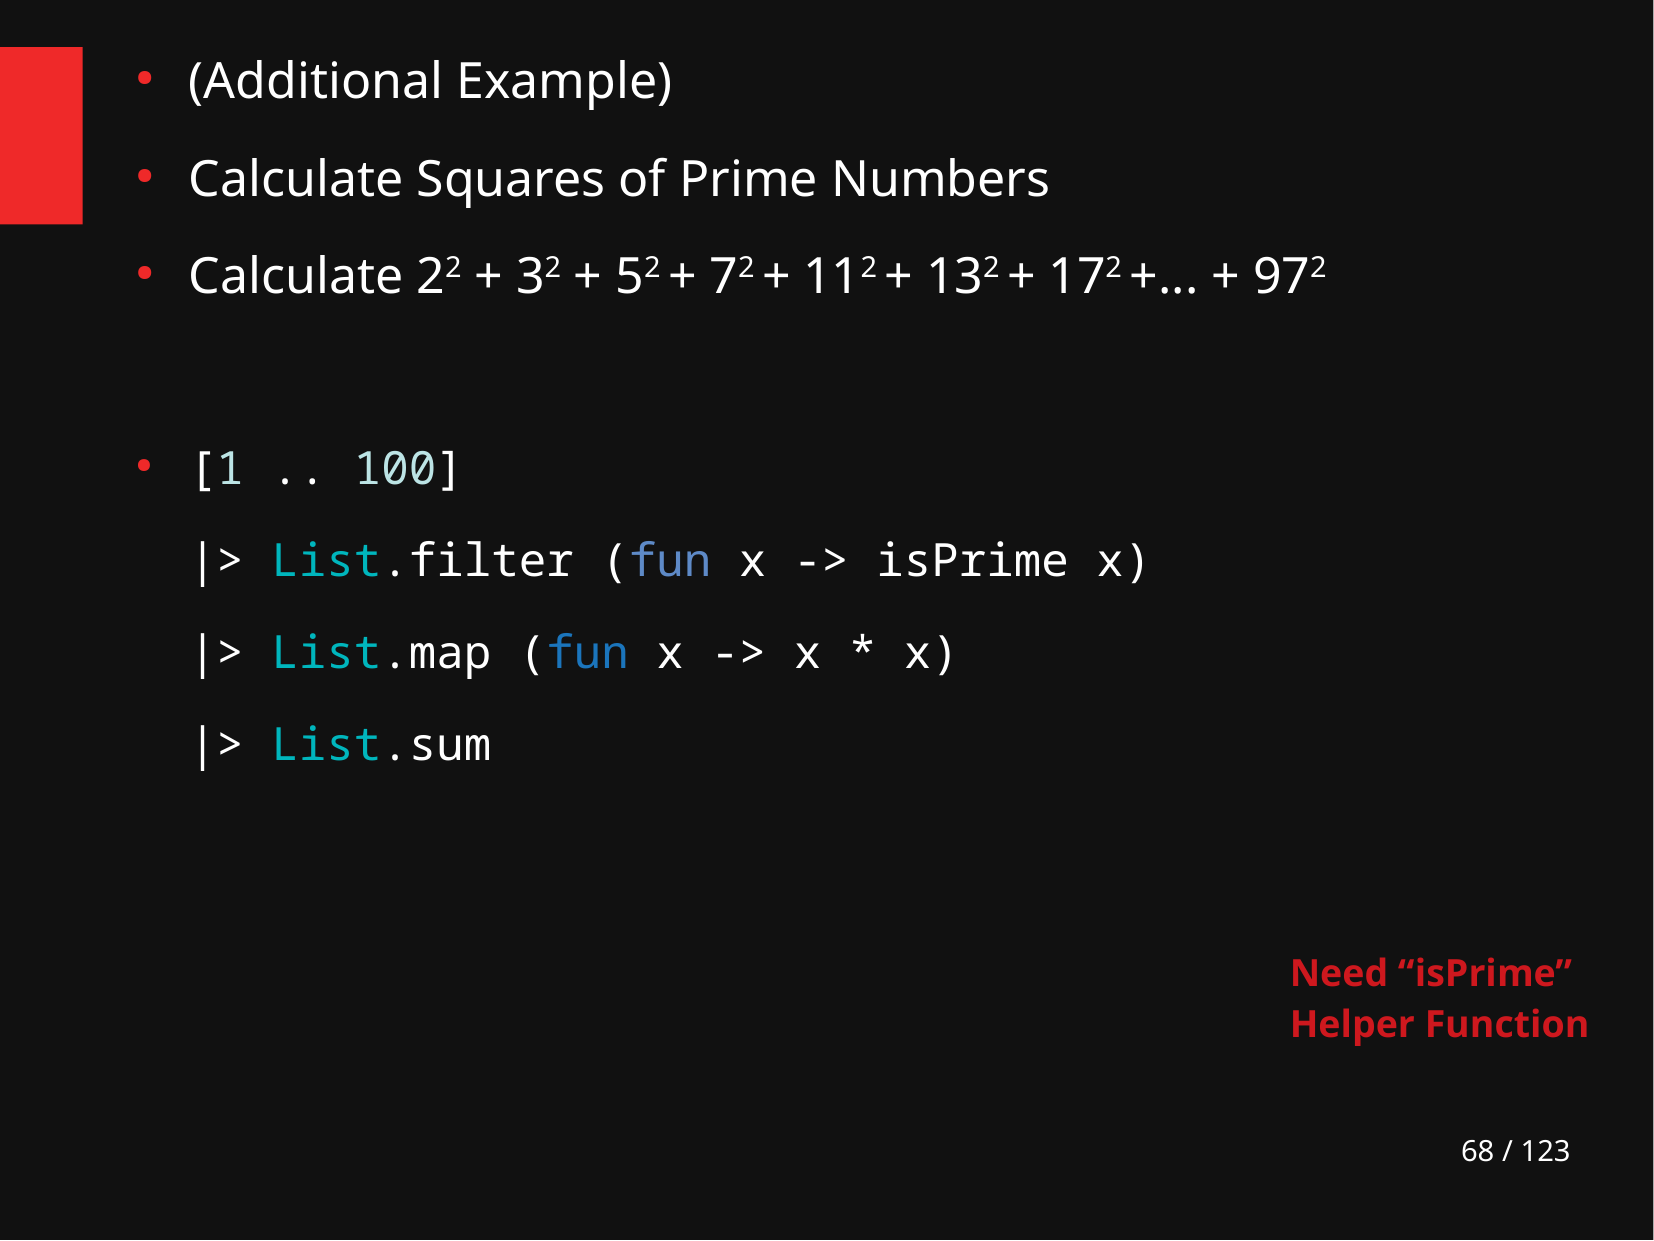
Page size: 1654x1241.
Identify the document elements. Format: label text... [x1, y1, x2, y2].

list (Additional Example) Calculate Squares of Prime Numbers Calculate 22 + 32 + 52 + 72 + 112 + 132 + 172 +... + 972 [1 .. 100] |> List.filter (fun x -> isPrime x) |> List.map (fun x -> x * x) |> List.sum [118, 45, 1536, 1074]
text_box Need “isPrime” Helper Function [1275, 939, 1654, 1081]
